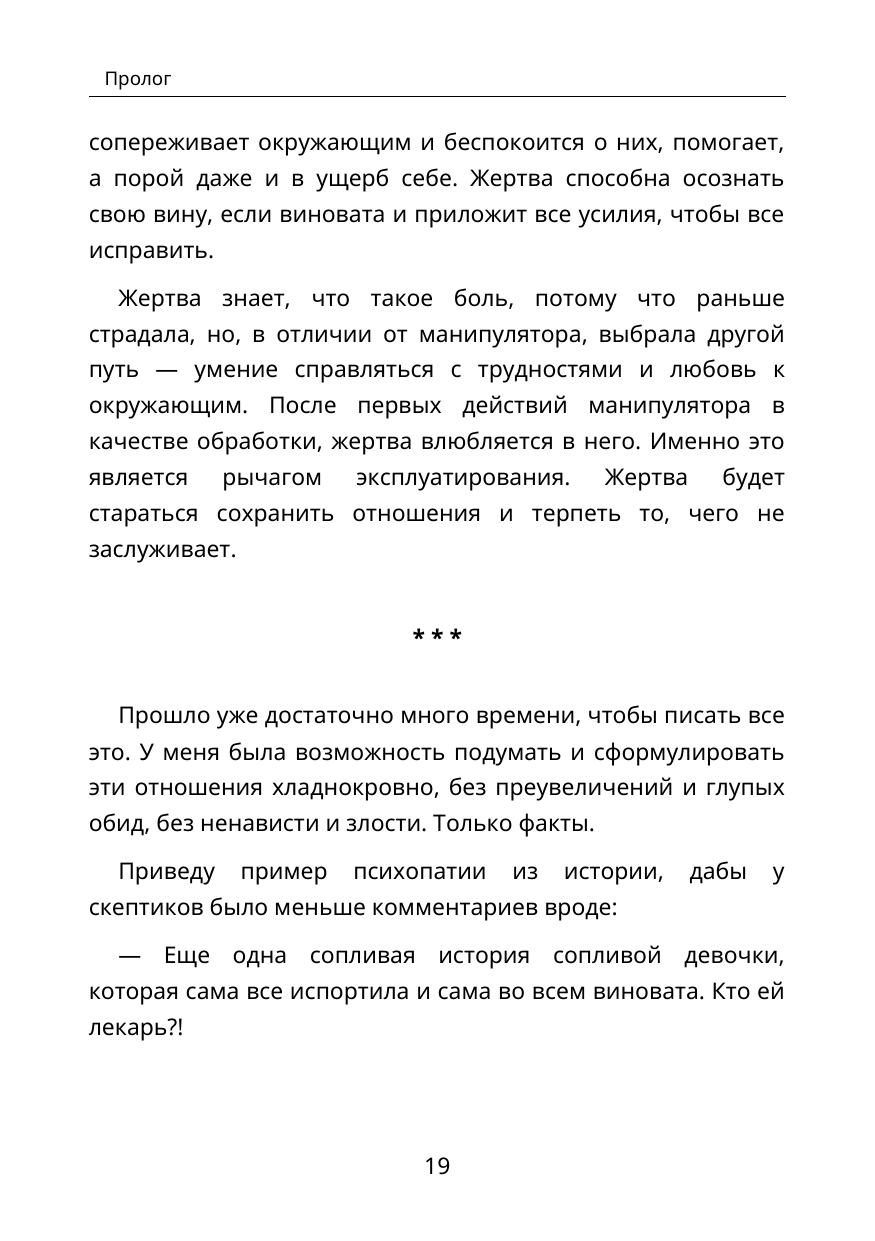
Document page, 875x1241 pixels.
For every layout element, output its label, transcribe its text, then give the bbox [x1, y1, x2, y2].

text Приведу пример психопатии из истории, дабы у скептиков было меньше комментариев вроде: [88, 855, 786, 922]
text сопереживает окружающим и беспокоится о них, помогает, а порой даже и в ущерб себе. Жертва способна осознать свою вину, если виновата и приложит все усилия, чтобы все исправить. [88, 126, 786, 265]
list Еще одна сопливая история сопливой девочки, которая сама все испортила и сама во всем виновата. Кто ей лекарь?! [88, 939, 786, 1042]
text Прошло уже достаточно много времени, чтобы писать все это. У меня была возможность подумать и сформулировать эти отношения хладнокровно, без преувеличений и глупых обид, без ненависти и злости. Только факты. [88, 699, 786, 838]
subtitle * * * [88, 622, 786, 653]
text Жертва знает, что такое боль, потому что раньше страдала, но, в отличии от манипулятора, выбрала другой путь — умение справляться с трудностями и любовь к окружающим. После первых действий манипулятора в качестве обработки, жертва влюбляется в него. Именно это является рычагом эксплуатирования. Жертва будет стараться сохранить отношения и терпеть то, чего не заслуживает. [88, 282, 786, 564]
